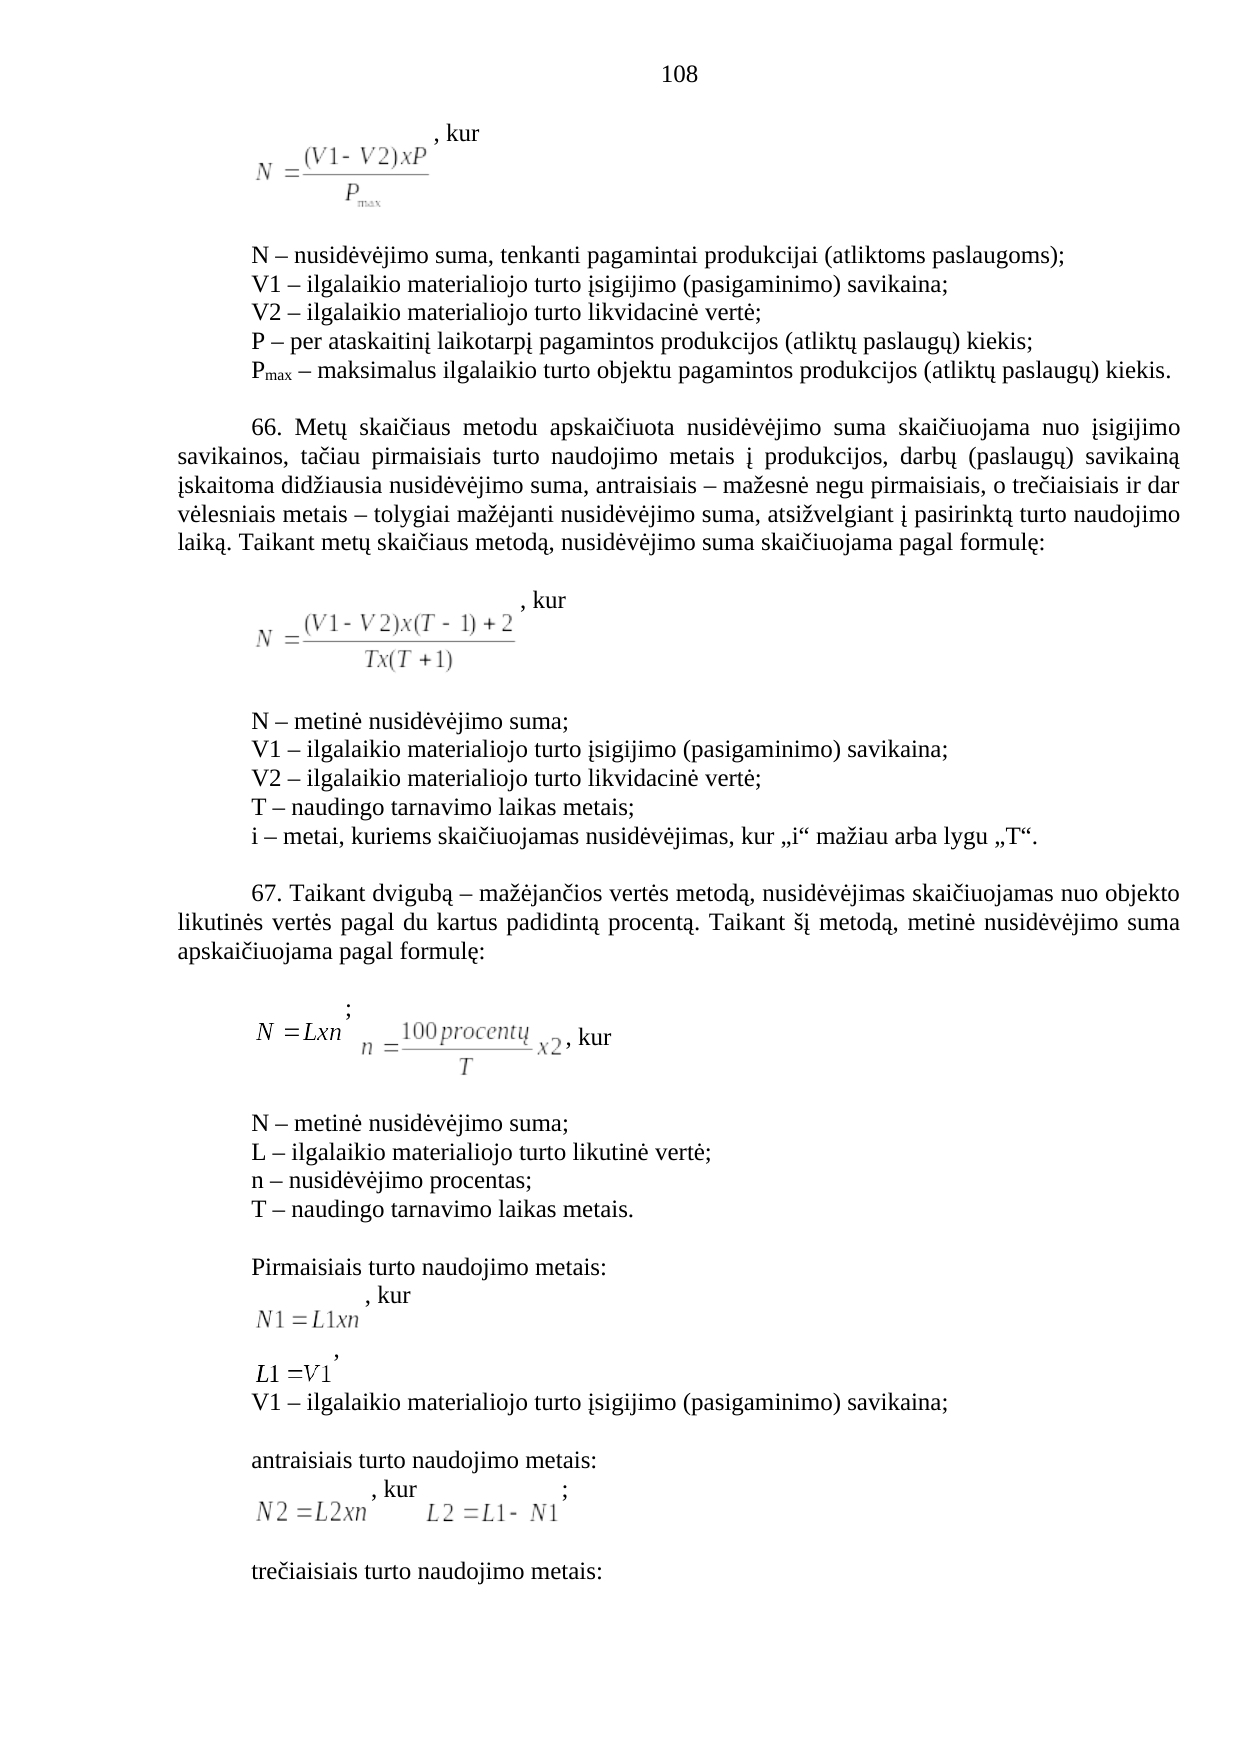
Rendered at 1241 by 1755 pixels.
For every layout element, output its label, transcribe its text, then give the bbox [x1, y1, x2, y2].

text n – nusidėvėjimo procentas; [177, 1165, 1181, 1194]
text V2 – ilgalaikio materialiojo turto likvidacinė vertė; [177, 763, 1181, 792]
text N – metinė nusidėvėjimo suma; [177, 706, 1181, 734]
text ; , kur [177, 993, 1181, 1079]
text , [177, 1334, 1181, 1387]
text trečiaisiais turto naudojimo metais: [177, 1556, 1181, 1585]
text i – metai, kuriems skaičiuojamas nusidėvėjimas, kur „i“ mažiau arba lygu „T“. [177, 821, 1181, 849]
text T – naudingo tarnavimo laikas metais; [177, 792, 1181, 821]
text antraisiais turto naudojimo metais: [177, 1445, 1181, 1474]
text , kur ; [177, 1474, 1181, 1527]
text N – metinė nusidėvėjimo suma; [177, 1108, 1181, 1137]
text , kur [177, 585, 1181, 677]
text V2 – ilgalaikio materialiojo turto likvidacinė vertė; [177, 297, 1181, 326]
text 67. Taikant dvigubą – mažėjančios vertės metodą, nusidėvėjimas skaičiuojamas nuo objekto likutinės vertės pagal du kartus padidintą procentą. Taikant šį metodą, metinė nusidėvėjimo suma apskaičiuojama pagal formulę: [177, 878, 1181, 964]
text , kur [177, 118, 1181, 211]
text P – per ataskaitinį laikotarpį pagamintos produkcijos (atliktų paslaugų) kiekis; [177, 326, 1181, 355]
text L – ilgalaikio materialiojo turto likutinė vertė; [177, 1137, 1181, 1165]
text T – naudingo tarnavimo laikas metais. [177, 1194, 1181, 1223]
text Pmax – maksimalus ilgalaikio turto objektu pagamintos produkcijos (atliktų paslaugų) kiekis. [177, 355, 1181, 384]
text N – nusidėvėjimo suma, tenkanti pagamintai produkcijai (atliktoms paslaugoms); [177, 240, 1181, 269]
text V1 – ilgalaikio materialiojo turto įsigijimo (pasigaminimo) savikaina; [177, 734, 1181, 763]
text V1 – ilgalaikio materialiojo turto įsigijimo (pasigaminimo) savikaina; [177, 1387, 1181, 1416]
text 66. Metų skaičiaus metodu apskaičiuota nusidėvėjimo suma skaičiuojama nuo įsigijimo savikainos, tačiau pirmaisiais turto naudojimo metais į produkcijos, darbų (paslaugų) savikainą įskaitoma didžiausia nusidėvėjimo suma, antraisiais – mažesnė negu pirmaisiais, o trečiaisiais ir dar vėlesniais metais – tolygiai mažėjanti nusidėvėjimo suma, atsižvelgiant į pasirinktą turto naudojimo laiką. Taikant metų skaičiaus metodą, nusidėvėjimo suma skaičiuojama pagal formulę: [177, 412, 1181, 556]
text Pirmaisiais turto naudojimo metais: [177, 1252, 1181, 1280]
text , kur [177, 1280, 1181, 1334]
text V1 – ilgalaikio materialiojo turto įsigijimo (pasigaminimo) savikaina; [177, 269, 1181, 297]
